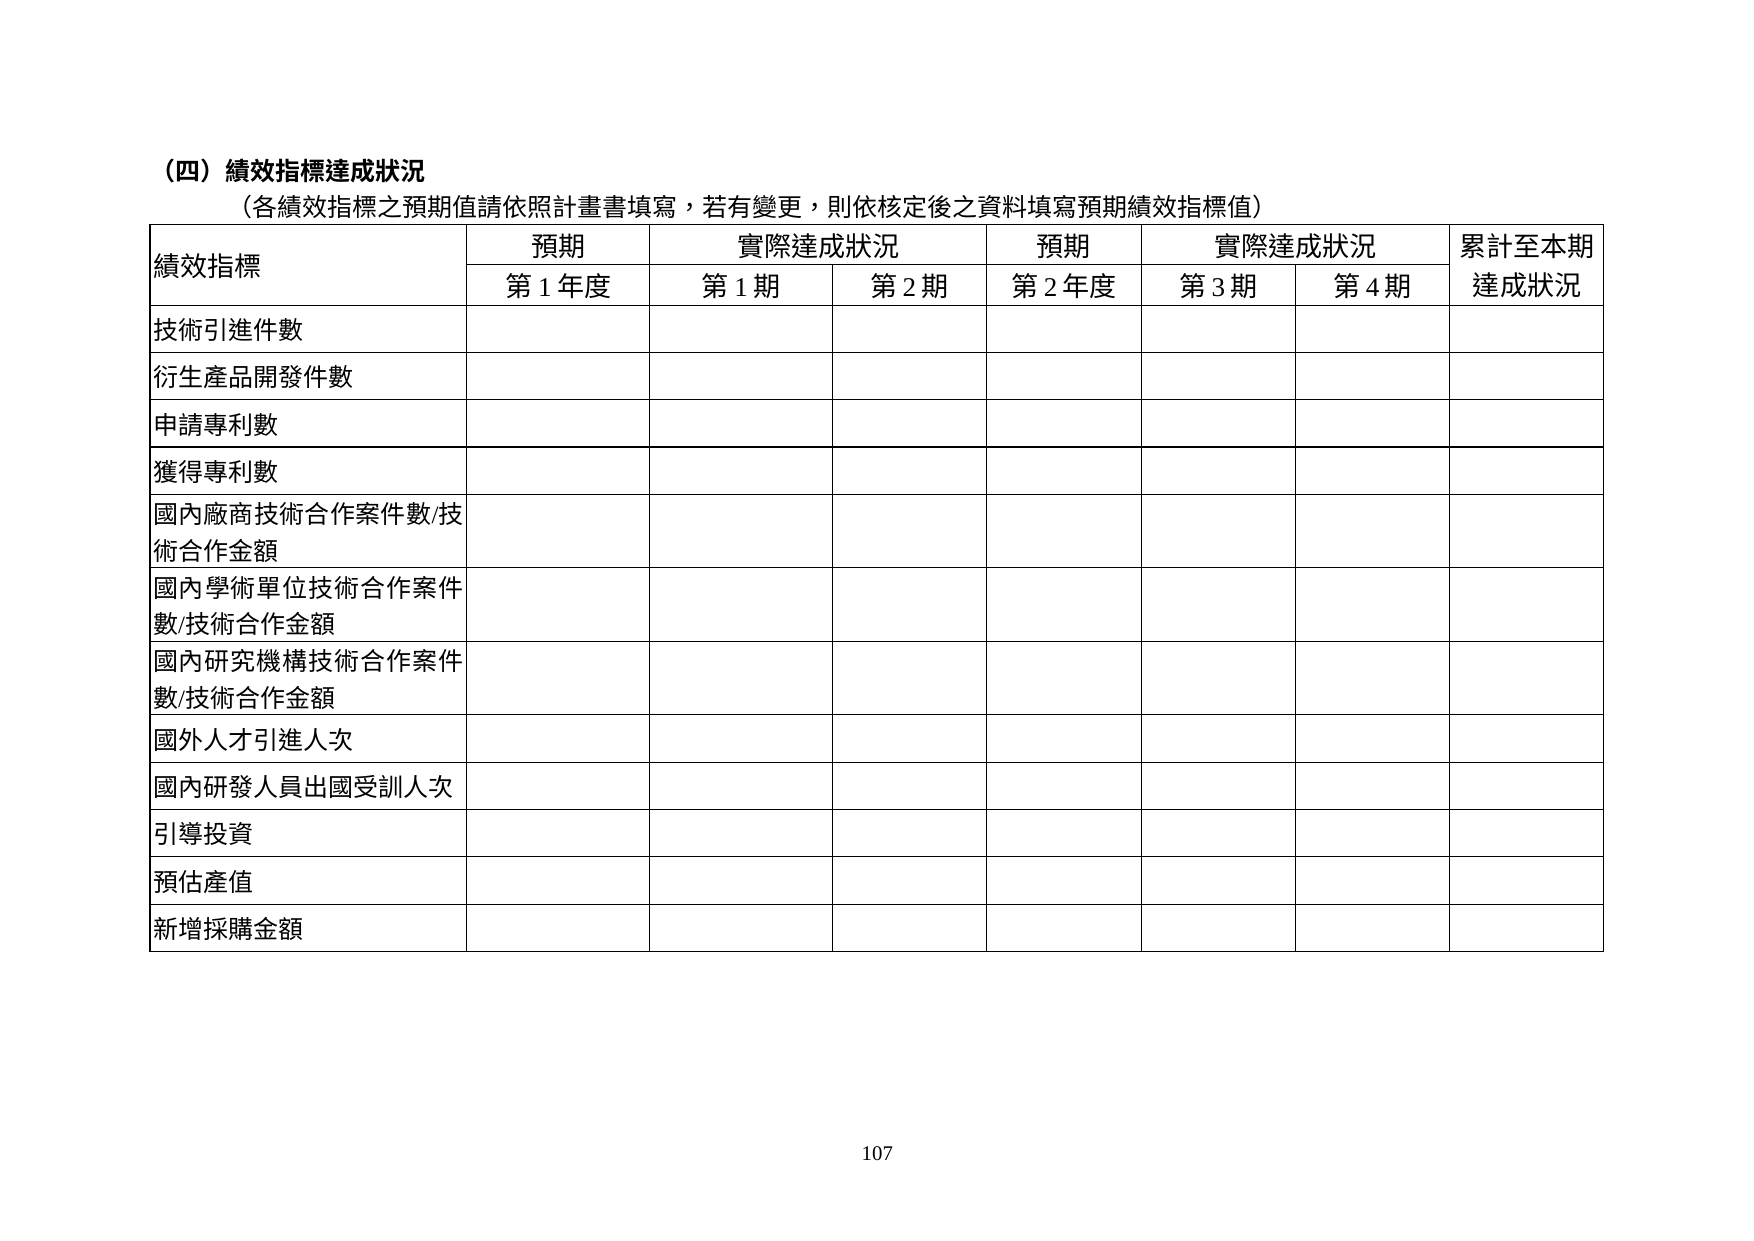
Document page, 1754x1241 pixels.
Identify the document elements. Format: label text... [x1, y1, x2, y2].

table_cell [987, 448, 1141, 494]
table_cell [987, 715, 1141, 762]
table_cell [1296, 353, 1449, 399]
table_cell [1450, 448, 1603, 494]
table_cell [987, 642, 1141, 714]
table_cell [467, 568, 649, 641]
table_cell [1142, 306, 1295, 352]
table_cell [833, 857, 986, 903]
table_cell 國內學術單位技術合作案件數/技術合作金額 [151, 568, 466, 641]
table_cell [1296, 905, 1449, 951]
table_cell [1296, 306, 1449, 352]
table_header 累計至本期達成狀況 [1450, 225, 1603, 304]
text （四）績效指標達成狀況 （各績效指標之預期值請依照計畫書填寫，若有變更，則依核定後之資料填寫預期績效指標值） [150, 151, 1604, 224]
table_cell [1296, 400, 1449, 446]
table_cell 國內廠商技術合作案件數/技術合作金額 [151, 495, 466, 567]
table_cell [833, 400, 986, 446]
table_cell [650, 400, 832, 446]
table_cell [987, 905, 1141, 951]
table_cell [650, 857, 832, 903]
table_cell [1142, 495, 1295, 567]
table_cell [1296, 568, 1449, 641]
table_cell [650, 353, 832, 399]
table_cell [987, 857, 1141, 903]
table_cell 引導投資 [151, 810, 466, 856]
table_cell [833, 448, 986, 494]
table_cell [467, 495, 649, 567]
table_cell [1450, 905, 1603, 951]
table_cell [467, 306, 649, 352]
table_cell [1450, 810, 1603, 856]
table_cell [1450, 763, 1603, 809]
table_cell [833, 642, 986, 714]
table_cell [1450, 353, 1603, 399]
table_cell [467, 857, 649, 903]
table_cell [467, 642, 649, 714]
table_cell [987, 763, 1141, 809]
table_cell [987, 568, 1141, 641]
table_cell [1450, 495, 1603, 567]
table_cell 國內研究機構技術合作案件數/技術合作金額 [151, 642, 466, 714]
table_cell [650, 763, 832, 809]
table_cell [1142, 400, 1295, 446]
table_cell [1142, 715, 1295, 762]
table_cell [1296, 495, 1449, 567]
table_cell [650, 905, 832, 951]
table_cell [1142, 810, 1295, 856]
table_cell [650, 568, 832, 641]
table_cell [1296, 810, 1449, 856]
table_cell [1450, 857, 1603, 903]
table_cell [1142, 857, 1295, 903]
table_header 預期 [467, 225, 649, 264]
table_cell [1450, 568, 1603, 641]
table_cell [650, 810, 832, 856]
table_cell [1450, 642, 1603, 714]
table_cell [1142, 905, 1295, 951]
table_cell [833, 905, 986, 951]
table_cell [1296, 448, 1449, 494]
table_cell [467, 448, 649, 494]
table_cell [987, 306, 1141, 352]
table_cell [987, 495, 1141, 567]
table_header 實際達成狀況 [1142, 225, 1449, 264]
table_header 預期 [987, 225, 1141, 264]
table_cell [1296, 857, 1449, 903]
table_cell 國外人才引進人次 [151, 715, 466, 762]
table_cell [1450, 400, 1603, 446]
table_cell [650, 306, 832, 352]
table_cell 第3期 [1142, 265, 1295, 304]
table_cell [1142, 568, 1295, 641]
table_cell [833, 715, 986, 762]
table_cell [833, 306, 986, 352]
table_cell [987, 810, 1141, 856]
table_cell [833, 810, 986, 856]
table_cell 國內研發人員出國受訓人次 [151, 763, 466, 809]
table_header 績效指標 [151, 225, 466, 304]
table_cell 第2年度 [987, 265, 1141, 304]
table_cell [467, 810, 649, 856]
table_cell 新增採購金額 [151, 905, 466, 951]
table_cell 申請專利數 [151, 400, 466, 446]
table_cell 第2期 [833, 265, 986, 304]
table_cell [467, 353, 649, 399]
table_cell [1450, 715, 1603, 762]
table_cell [833, 763, 986, 809]
table_cell [467, 400, 649, 446]
table_cell [1142, 642, 1295, 714]
table_cell [650, 495, 832, 567]
table_cell [1142, 448, 1295, 494]
table_cell 技術引進件數 [151, 306, 466, 352]
table_cell [1296, 763, 1449, 809]
table_cell [650, 642, 832, 714]
table_cell [1142, 763, 1295, 809]
table_cell 獲得專利數 [151, 448, 466, 494]
table_cell [987, 400, 1141, 446]
table_cell [467, 763, 649, 809]
table_cell [650, 715, 832, 762]
table_cell [833, 568, 986, 641]
table_cell 預估產值 [151, 857, 466, 903]
table_cell [467, 905, 649, 951]
table_cell 第1期 [650, 265, 832, 304]
table_cell [987, 353, 1141, 399]
table_cell 第4期 [1296, 265, 1449, 304]
table_cell [1296, 642, 1449, 714]
table_cell [1450, 306, 1603, 352]
table_cell [833, 353, 986, 399]
table_cell 衍生產品開發件數 [151, 353, 466, 399]
table_cell [467, 715, 649, 762]
table_cell [1142, 353, 1295, 399]
table_cell [833, 495, 986, 567]
table_cell 第1年度 [467, 265, 649, 304]
table_cell [650, 448, 832, 494]
table_header 實際達成狀況 [650, 225, 986, 264]
table_cell [1296, 715, 1449, 762]
